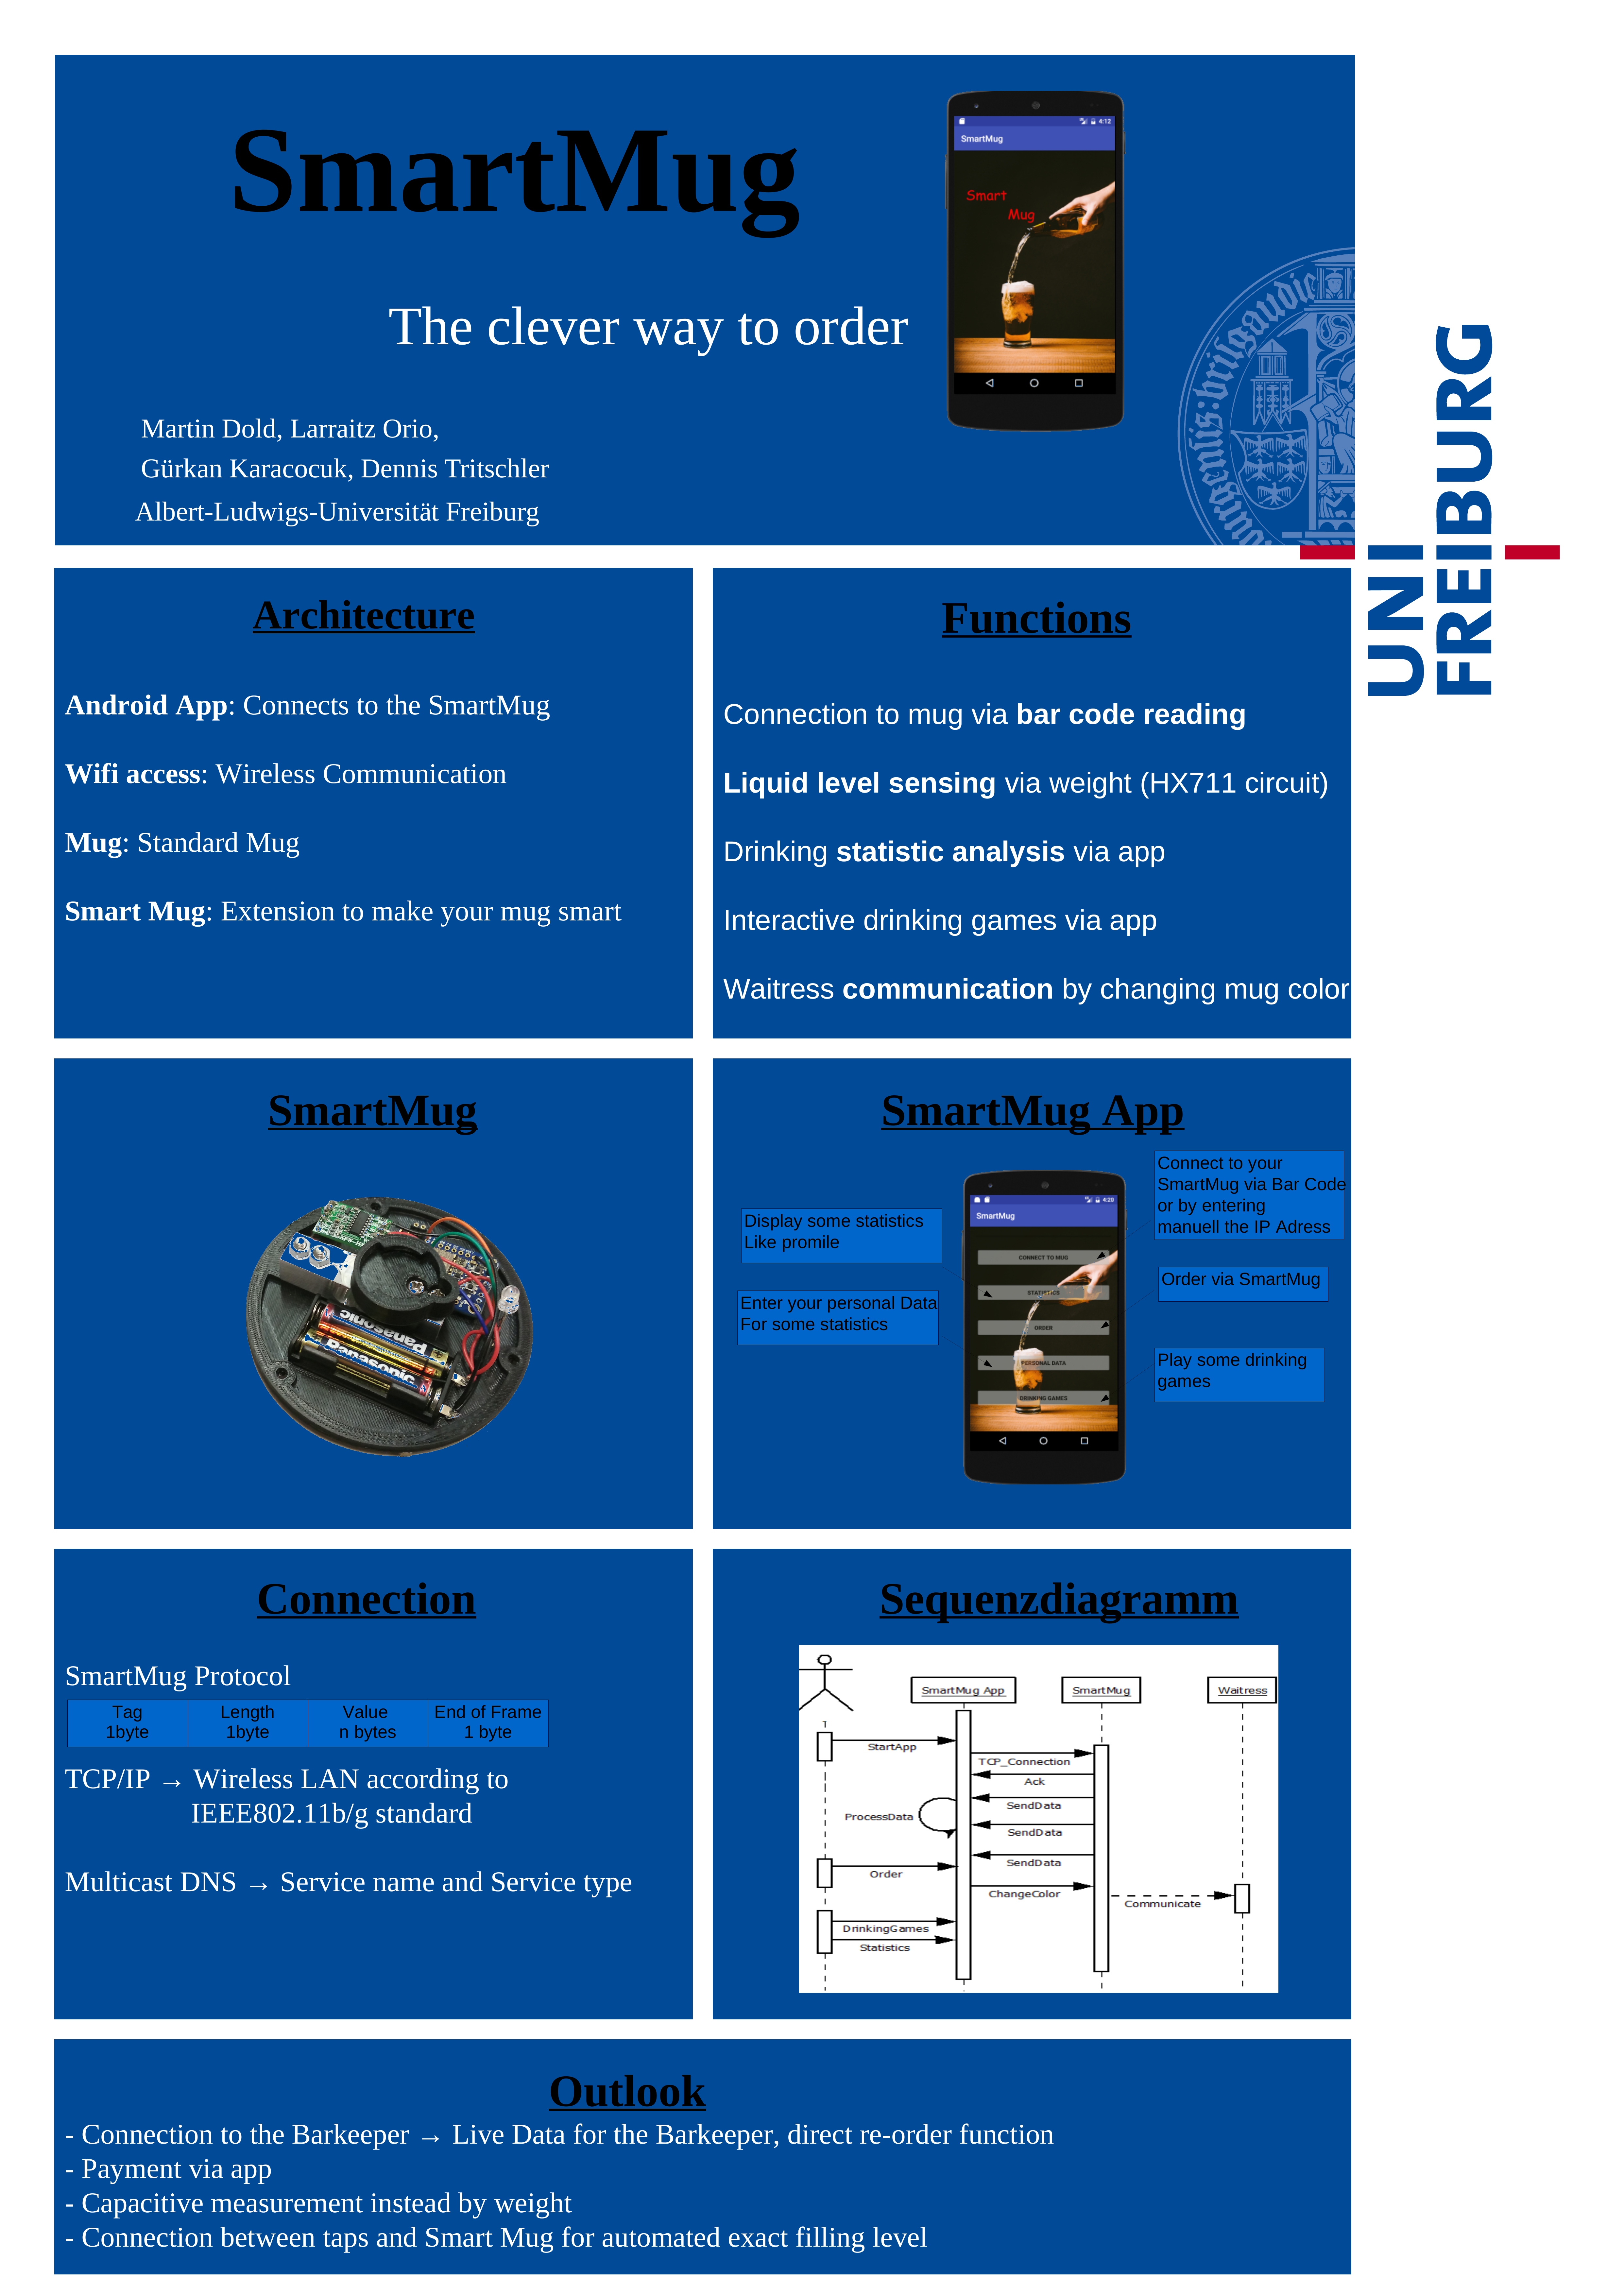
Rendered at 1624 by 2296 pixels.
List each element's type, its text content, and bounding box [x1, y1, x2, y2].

table_header Length 1byte [188, 1700, 308, 1747]
text_box Connection SmartMug Protocol TCP/IP → Wireless LAN according to IEEE802.11b/g standard Multicast DNS → Service name and Service type [54, 1549, 693, 2020]
list Martin Dold, Larraitz Orio, Gürkan Karacocuk, Dennis Tritschler [35, 399, 573, 514]
text_box SmartMug App [712, 1058, 1352, 1530]
picture [799, 1645, 1278, 1993]
text_box Outlook - Connection to the Barkeeper → Live Data for the Barkeeper, direct re-order function - Payment via app - Capacitive measurement instead by weight - Connection between taps and Smart Mug for automated exact filling level [54, 2039, 1352, 2275]
table_header End of Frame 1 byte [428, 1700, 548, 1747]
text_box SmartMug [54, 1058, 693, 1530]
text_box Display some statistics Like promile [741, 1208, 942, 1263]
text_box Order via SmartMug [1158, 1267, 1328, 1302]
picture [961, 1170, 1132, 1484]
text_box Connect to your SmartMug via Bar Code or by entering manuell the IP Adress [1154, 1151, 1344, 1240]
picture [224, 1172, 549, 1472]
table_header Tag 1byte [68, 1700, 188, 1747]
text_box Architecture Android App: Connects to the SmartMug Wifi access: Wireless Communication Mug: Standard Mug Smart Mug: Extension to make your mug smart [54, 568, 693, 1039]
picture [942, 91, 1129, 434]
text_box Enter your personal Data For some statistics [737, 1291, 939, 1345]
text_box Functions Connection to mug via bar code reading Liquid level sensing via weight (HX711 circuit) Drinking statistic analysis via app Interactive drinking games via app Waitress communication by changing mug color [712, 568, 1352, 1039]
text_box Play some drinking games [1154, 1348, 1325, 1402]
text_box Sequenzdiagramm [712, 1549, 1352, 2020]
title SmartMug The clever way to order [67, 77, 1348, 378]
table_header Value n bytes [308, 1700, 428, 1747]
